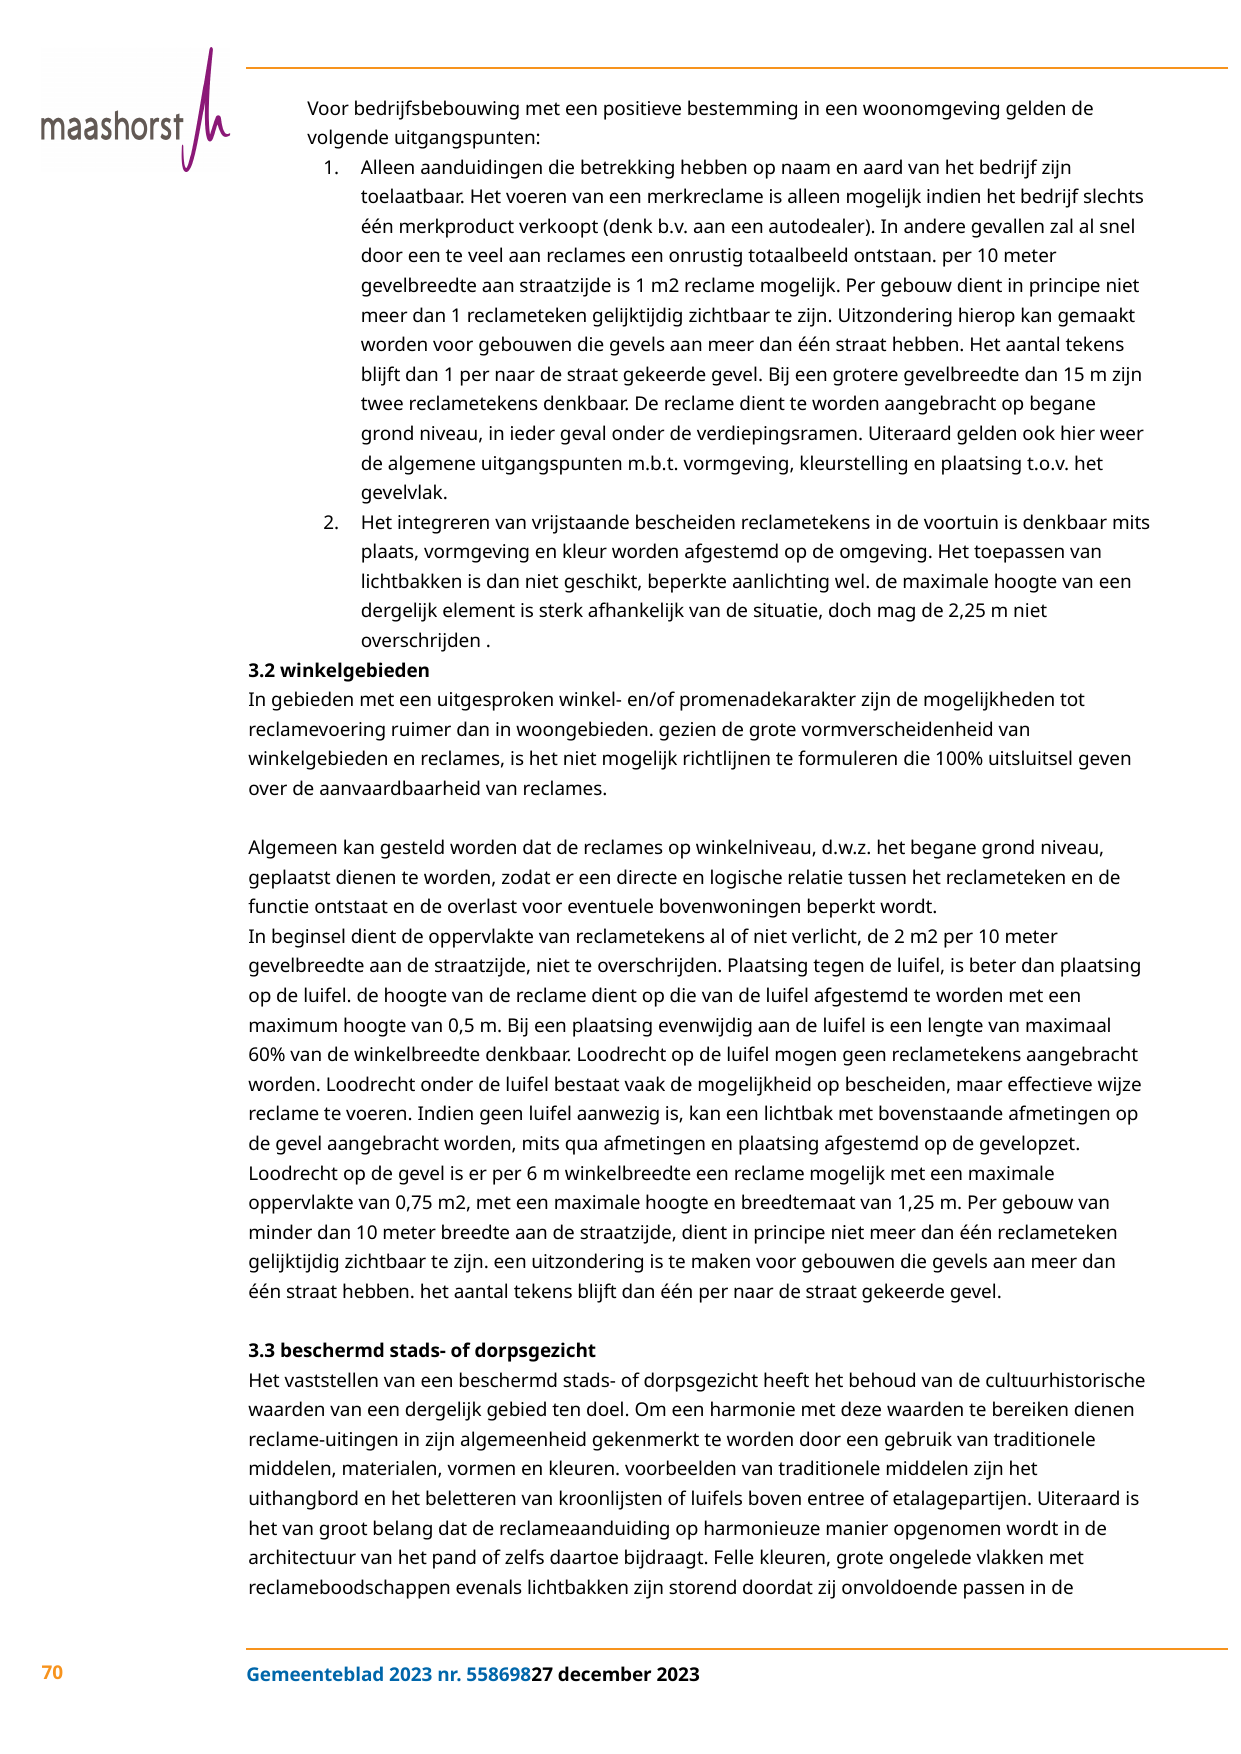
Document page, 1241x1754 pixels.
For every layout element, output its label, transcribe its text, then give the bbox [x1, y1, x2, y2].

text 3.3 beschermd stads- of dorpsgezicht [248, 1337, 1152, 1363]
text 3.2 winkelgebieden [248, 657, 1152, 683]
picture [41, 47, 231, 172]
text In gebieden met een uitgesproken winkel- en/of promenadekarakter zijn de mogelijkheden tot reclamevoering ruimer dan in woongebieden. gezien de grote vormverscheidenheid van winkelgebieden en reclames, is het niet mogelijk richtlijnen te formuleren die 100% uitsluitsel geven over de aanvaardbaarheid van reclames. [248, 686, 1152, 801]
list Alleen aanduidingen die betrekking hebben op naam en aard van het bedrijf zijn toelaatbaar. Het voeren van een merkreclame is alleen mogelijk indien het bedrijf slechts één merkproduct verkoopt (denk b.v. aan een autodealer). In andere gevallen zal al snel door een te veel aan reclames een onrustig totaalbeeld ontstaan. per 10 meter gevelbreedte aan straatzijde is 1 m2 reclame mogelijk. Per gebouw dient in principe niet meer dan 1 reclameteken gelijktijdig zichtbaar te zijn. Uitzondering hierop kan gemaakt worden voor gebouwen die gevels aan meer dan één straat hebben. Het aantal tekens blijft dan 1 per naar de straat gekeerde gevel. Bij een grotere gevelbreedte dan 15 m zijn twee reclametekens denkbaar. De reclame dient te worden aangebracht op begane grond niveau, in ieder geval onder de verdiepingsramen. Uiteraard gelden ook hier weer de algemene uitgangspunten m.b.t. vormgeving, kleurstelling en plaatsing t.o.v. het gevelvlak. [323, 154, 1152, 505]
text Algemeen kan gesteld worden dat de reclames op winkelniveau, d.w.z. het begane grond niveau, geplaatst dienen te worden, zodat er een directe en logische relatie tussen het reclameteken en de functie ontstaat en de overlast voor eventuele bovenwoningen beperkt wordt. [248, 834, 1152, 919]
text In beginsel dient de oppervlakte van reclametekens al of niet verlicht, de 2 m2 per 10 meter gevelbreedte aan de straatzijde, niet te overschrijden. Plaatsing tegen de luifel, is beter dan plaatsing op de luifel. de hoogte van de reclame dient op die van de luifel afgestemd te worden met een maximum hoogte van 0,5 m. Bij een plaatsing evenwijdig aan de luifel is een lengte van maximaal 60% van de winkelbreedte denkbaar. Loodrecht op de luifel mogen geen reclametekens aangebracht worden. Loodrecht onder de luifel bestaat vaak de mogelijkheid op bescheiden, maar effectieve wijze reclame te voeren. Indien geen luifel aanwezig is, kan een lichtbak met bovenstaande afmetingen op de gevel aangebracht worden, mits qua afmetingen en plaatsing afgestemd op de gevelopzet. Loodrecht op de gevel is er per 6 m winkelbreedte een reclame mogelijk met een maximale oppervlakte van 0,75 m2, met een maximale hoogte en breedtemaat van 1,25 m. Per gebouw van minder dan 10 meter breedte aan de straatzijde, dient in principe niet meer dan één reclameteken gelijktijdig zichtbaar te zijn. een uitzondering is te maken voor gebouwen die gevels aan meer dan één straat hebben. het aantal tekens blijft dan één per naar de straat gekeerde gevel. [248, 923, 1152, 1304]
list Het integreren van vrijstaande bescheiden reclametekens in de voortuin is denkbaar mits plaats, vormgeving en kleur worden afgestemd op de omgeving. Het toepassen van lichtbakken is dan niet geschikt, beperkte aanlichting wel. de maximale hoogte van een dergelijk element is sterk afhankelijk van de situatie, doch mag de 2,25 m niet overschrijden . [323, 509, 1152, 653]
list Voor bedrijfsbebouwing met een positieve bestemming in een woonomgeving gelden de volgende uitgangspunten: [248, 95, 1152, 150]
text Het vaststellen van een beschermd stads- of dorpsgezicht heeft het behoud van de cultuurhistorische waarden van een dergelijk gebied ten doel. Om een harmonie met deze waarden te bereiken dienen reclame-uitingen in zijn algemeenheid gekenmerkt te worden door een gebruik van traditionele middelen, materialen, vormen en kleuren. voorbeelden van traditionele middelen zijn het uithangbord en het beletteren van kroonlijsten of luifels boven entree of etalagepartijen. Uiteraard is het van groot belang dat de reclameaanduiding op harmonieuze manier opgenomen wordt in de architectuur van het pand of zelfs daartoe bijdraagt. Felle kleuren, grote ongelede vlakken met reclameboodschappen evenals lichtbakken zijn storend doordat zij onvoldoende passen in de [248, 1367, 1152, 1600]
